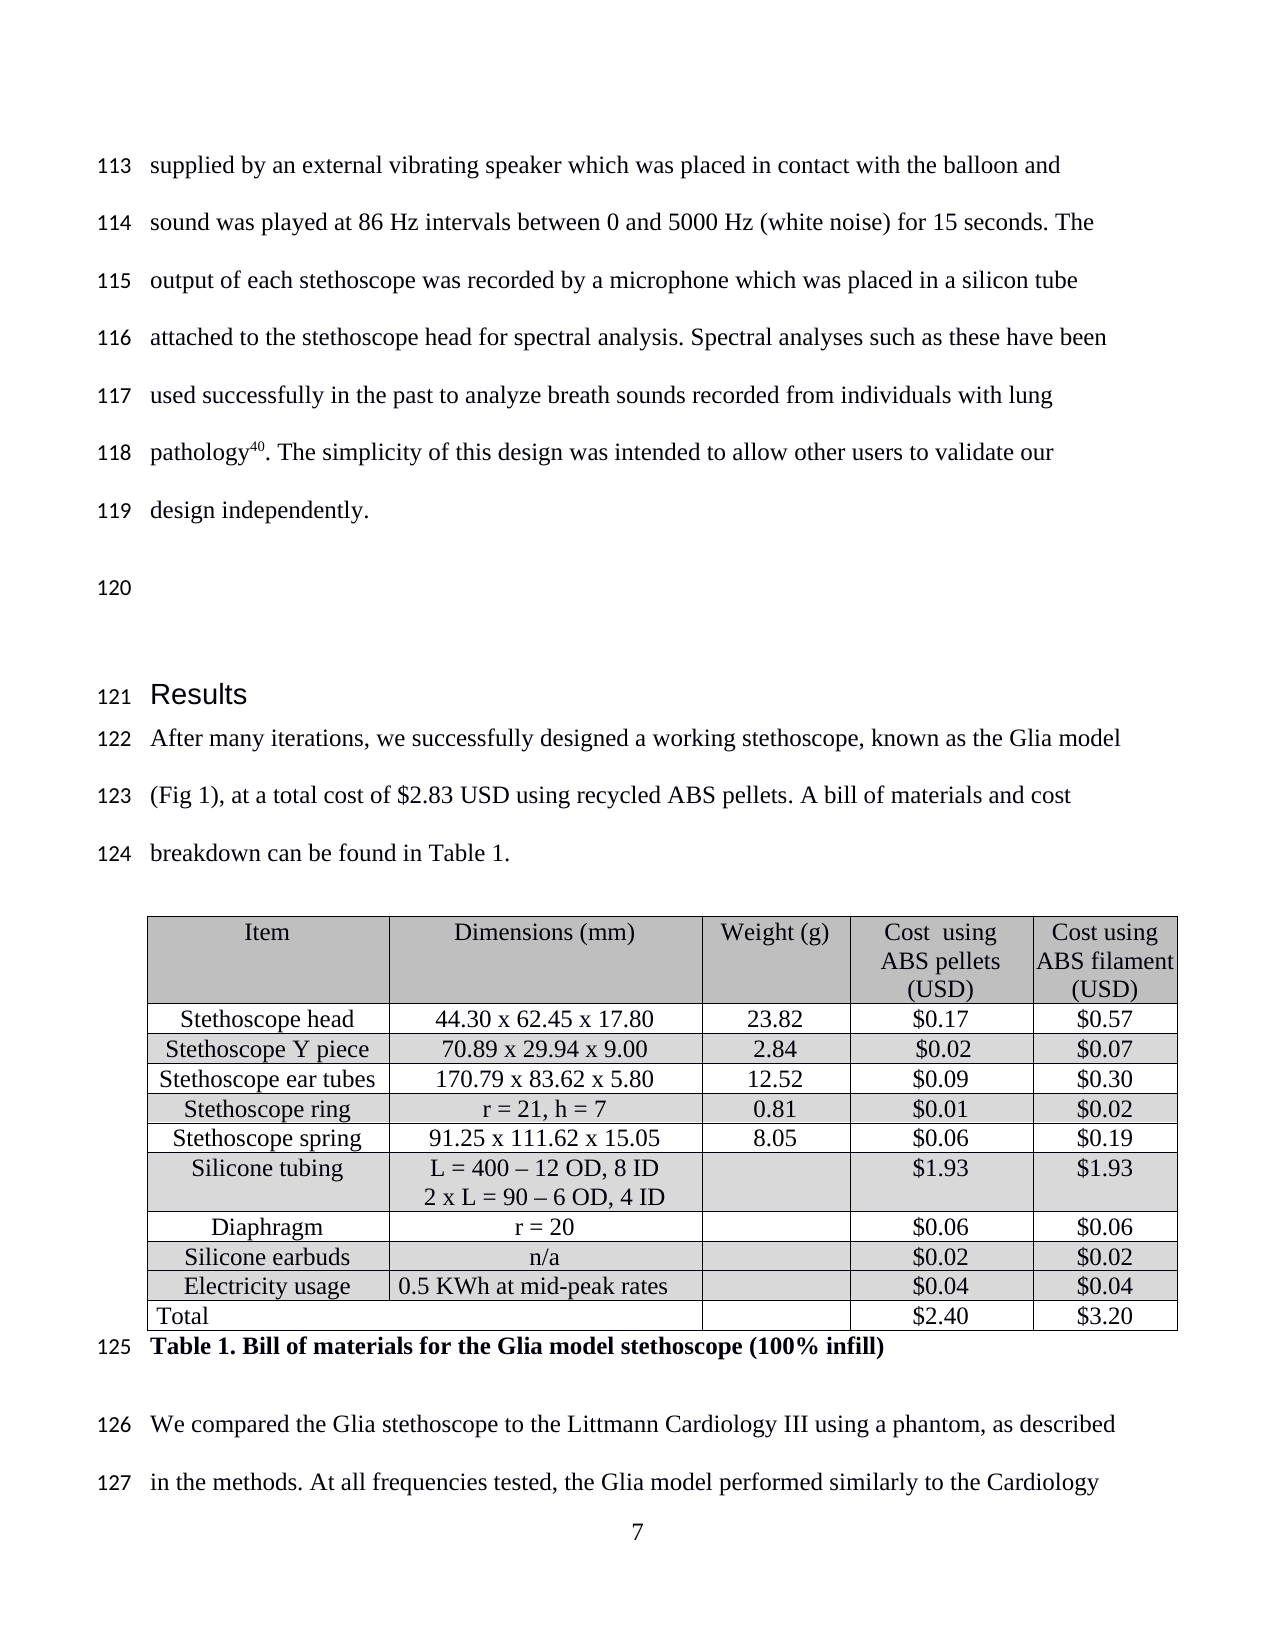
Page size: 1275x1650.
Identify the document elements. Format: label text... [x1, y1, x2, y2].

table_cell Total [148, 1301, 702, 1330]
table_cell 0.5 KWh at mid-peak rates [390, 1271, 702, 1300]
table_cell 70.89 x 29.94 x 9.00 [390, 1034, 702, 1063]
table_cell Silicone earbuds [148, 1242, 389, 1270]
table_cell Stethoscope ring [148, 1094, 389, 1122]
table_cell r = 20 [390, 1212, 702, 1241]
text We compared the Glia stethoscope to the Littmann Cardiology III using a phantom, as described in the methods. At all frequencies tested, the Glia model performed similarly to the Cardiology [150, 1409, 1125, 1496]
table_cell $0.19 [1034, 1124, 1177, 1152]
table_cell Stethoscope spring [148, 1124, 389, 1152]
table_cell $0.06 [1034, 1212, 1177, 1241]
table_cell 91.25 x 111.62 x 15.05 [390, 1124, 702, 1152]
table_cell $0.02 [1034, 1242, 1177, 1270]
table_cell $0.17 [851, 1004, 1033, 1033]
table_cell $0.09 [851, 1064, 1033, 1093]
table_header Cost using ABS filament (USD) [1034, 917, 1177, 1003]
table_cell n/a [390, 1242, 702, 1270]
table_cell Stethoscope head [148, 1004, 389, 1033]
text supplied by an external vibrating speaker which was placed in contact with the balloon and sound was played at 86 Hz intervals between 0 and 5000 Hz (white noise) for 15 seconds. The output of each stethoscope was recorded by a microphone which was placed in a silicon tube attached to the stethoscope head for spectral analysis. Spectral analyses such as these have been used successfully in the past to analyze breath sounds recorded from individuals with lung pathology40. The simplicity of this design was intended to allow other users to validate our design independently. [150, 150, 1125, 524]
table_cell $1.93 [1034, 1153, 1177, 1211]
text Table 1. Bill of materials for the Glia model stethoscope (100% infill) [150, 1331, 1125, 1360]
table_cell 8.05 [703, 1124, 850, 1152]
table_cell $0.02 [851, 1034, 1033, 1063]
table_cell Diaphragm [148, 1212, 389, 1241]
table_cell $0.02 [1034, 1094, 1177, 1122]
table_cell $0.06 [851, 1212, 1033, 1241]
table_cell $3.20 [1034, 1301, 1177, 1330]
table_cell $0.02 [851, 1242, 1033, 1270]
table_cell $0.04 [1034, 1271, 1177, 1300]
table_cell $0.01 [851, 1094, 1033, 1122]
table_cell [703, 1301, 850, 1330]
table_cell Stethoscope ear tubes [148, 1064, 389, 1093]
table_cell L = 400 – 12 OD, 8 ID 2 x L = 90 – 6 OD, 4 ID [390, 1153, 702, 1211]
table_cell $0.30 [1034, 1064, 1177, 1093]
table_cell Electricity usage [148, 1271, 389, 1300]
table_header Dimensions (mm) [390, 917, 702, 1003]
subtitle Results [150, 677, 1125, 710]
table_cell 2.84 [703, 1034, 850, 1063]
table_cell $0.07 [1034, 1034, 1177, 1063]
table_cell $0.04 [851, 1271, 1033, 1300]
table_header Item [148, 917, 389, 1003]
table_cell r = 21, h = 7 [390, 1094, 702, 1122]
table_cell [703, 1242, 850, 1270]
table_cell $0.06 [851, 1124, 1033, 1152]
text After many iterations, we successfully designed a working stethoscope, known as the Glia model (Fig 1), at a total cost of $2.83 USD using recycled ABS pellets. A bill of materials and cost breakdown can be found in Table 1. [150, 723, 1125, 866]
table_cell [703, 1271, 850, 1300]
table_cell [703, 1212, 850, 1241]
table_cell [703, 1153, 850, 1211]
table_header Cost using ABS pellets (USD) [851, 917, 1033, 1003]
table_cell 23.82 [703, 1004, 850, 1033]
table_cell 170.79 x 83.62 x 5.80 [390, 1064, 702, 1093]
table_cell 12.52 [703, 1064, 850, 1093]
table_cell Stethoscope Y piece [148, 1034, 389, 1063]
table_header Weight (g) [703, 917, 850, 1003]
table_cell $1.93 [851, 1153, 1033, 1211]
table_cell $0.57 [1034, 1004, 1177, 1033]
table_cell 0.81 [703, 1094, 850, 1122]
table_cell $2.40 [851, 1301, 1033, 1330]
table_cell 44.30 x 62.45 x 17.80 [390, 1004, 702, 1033]
table_cell Silicone tubing [148, 1153, 389, 1211]
